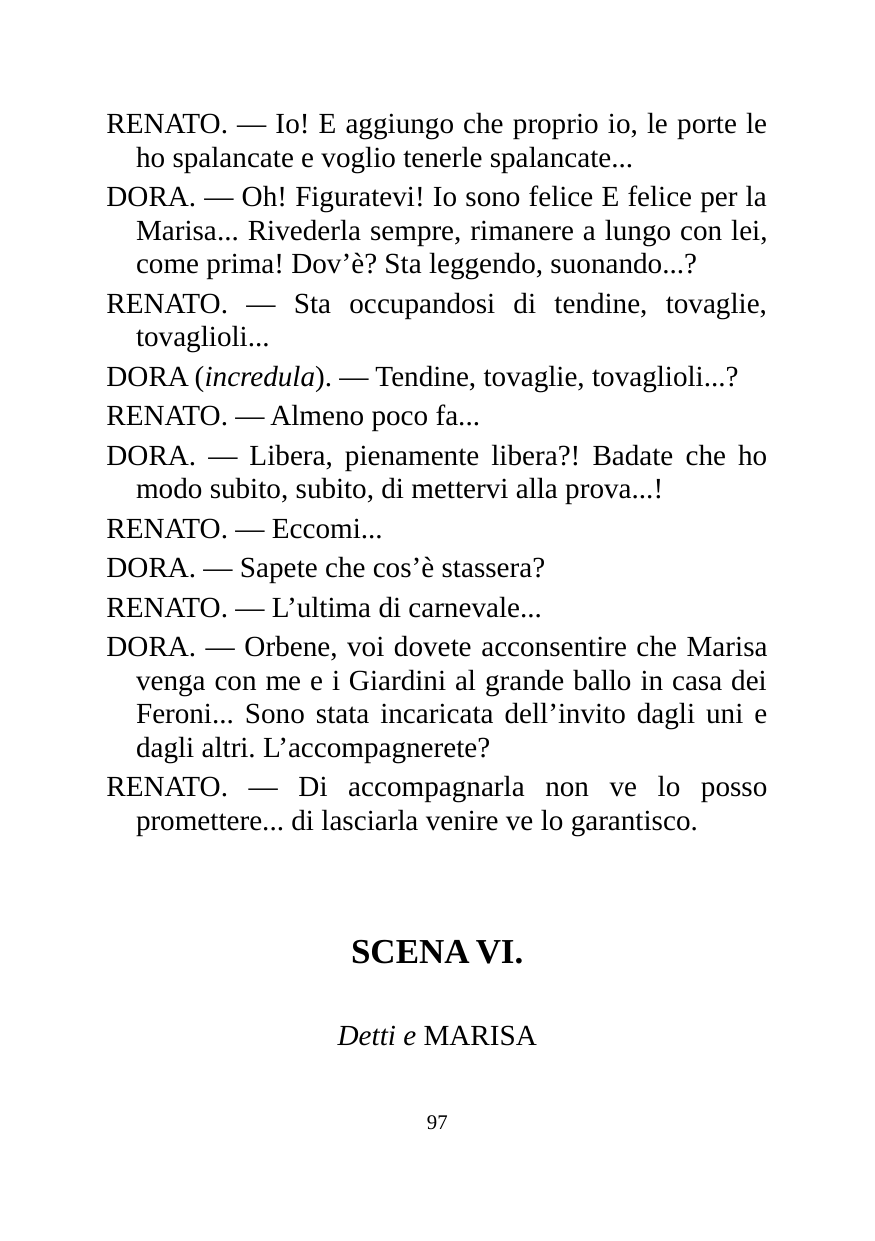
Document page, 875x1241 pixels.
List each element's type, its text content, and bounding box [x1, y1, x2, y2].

text DORA (incredula). — Tendine, tovaglie, tovaglioli...? [106, 359, 768, 392]
text RENATO. — L’ultima di carnevale... [106, 590, 768, 623]
text DORA. — Orbene, voi dovete acconsentire che Marisa venga con me e i Giardini al grande ballo in casa dei Feroni... Sono stata incaricata dell’invito dagli uni e dagli altri. L’accompagnerete? [106, 629, 768, 763]
text Detti e MARISA [106, 1018, 768, 1052]
text RENATO. — Almeno poco fa... [106, 398, 768, 432]
text RENATO. — Eccomi... [106, 511, 768, 544]
subtitle SCENA VI. [106, 931, 768, 971]
text DORA. — Sapete che cos’è stassera? [106, 550, 768, 584]
text RENATO. — Di accompagnarla non ve lo posso promettere... di lasciarla venire ve lo garantisco. [106, 769, 768, 836]
text RENATO. — Io! E aggiungo che proprio io, le porte le ho spalancate e voglio tenerle spalancate... [106, 106, 768, 173]
text DORA. — Libera, pienamente libera?! Badate che ho modo subito, subito, di mettervi alla prova...! [106, 438, 768, 505]
text RENATO. — Sta occupandosi di tendine, tovaglie, tovaglioli... [106, 286, 768, 353]
text DORA. — Oh! Figuratevi! Io sono felice E felice per la Marisa... Rivederla sempre, rimanere a lungo con lei, come prima! Dov’è? Sta leggendo, suonando...? [106, 179, 768, 280]
